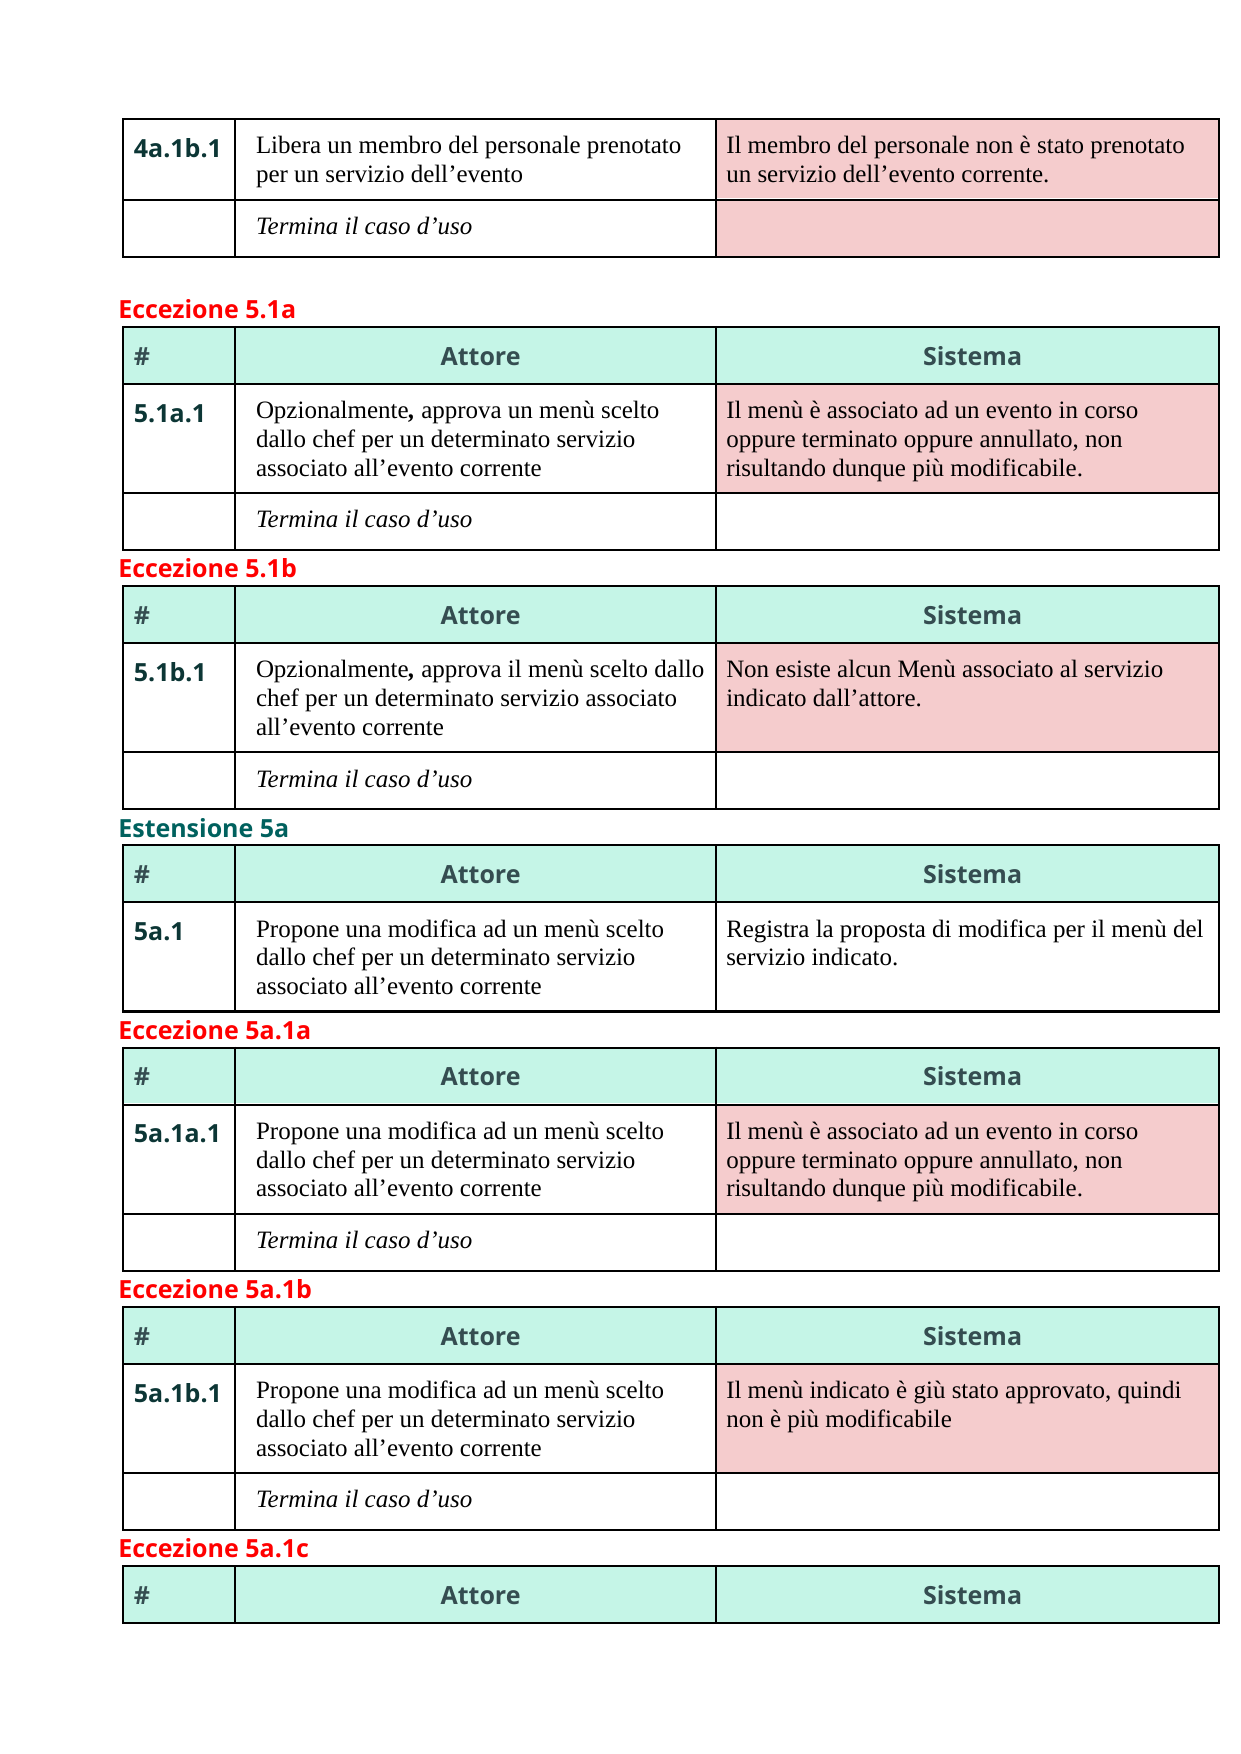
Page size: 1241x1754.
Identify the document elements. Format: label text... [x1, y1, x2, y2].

table_cell Termina il caso d’uso [236, 201, 715, 256]
table_header # [124, 1308, 234, 1363]
table_header Attore [236, 328, 715, 383]
table_cell 5a.1a.1 [124, 1106, 234, 1213]
table_header Attore [236, 587, 715, 642]
subtitle Eccezione 5a.1a [118, 1012, 1122, 1047]
table_cell 4a.1b.1 [124, 120, 234, 198]
table_header # [124, 587, 234, 642]
table_header Attore [236, 1049, 715, 1103]
table_cell [717, 201, 1218, 256]
table_header # [124, 846, 234, 901]
table_header Sistema [717, 587, 1218, 642]
table_cell [124, 753, 234, 808]
table_cell Termina il caso d’uso [236, 494, 715, 549]
table_header Attore [236, 846, 715, 901]
table_cell Il menù è associato ad un evento in corso oppure terminato oppure annullato, non risultando dunque più modificabile. [717, 385, 1218, 492]
table_header Sistema [717, 1308, 1218, 1363]
table_cell [124, 1474, 234, 1529]
subtitle Estensione 5a [118, 810, 1122, 844]
table_cell Propone una modifica ad un menù scelto dallo chef per un determinato servizio associato all’evento corrente [236, 903, 715, 1010]
subtitle Eccezione 5.1a [118, 292, 1122, 326]
table_header Sistema [717, 1567, 1218, 1622]
subtitle Eccezione 5a.1c [118, 1531, 1122, 1565]
table_cell Non esiste alcun Menù associato al servizio indicato dall’attore. [717, 644, 1218, 751]
table_cell Termina il caso d’uso [236, 1215, 715, 1270]
table_header Attore [236, 1308, 715, 1363]
table_header # [124, 328, 234, 383]
table_cell Propone una modifica ad un menù scelto dallo chef per un determinato servizio associato all’evento corrente [236, 1106, 715, 1213]
table_cell Propone una modifica ad un menù scelto dallo chef per un determinato servizio associato all’evento corrente [236, 1365, 715, 1472]
table_cell Il menù è associato ad un evento in corso oppure terminato oppure annullato, non risultando dunque più modificabile. [717, 1106, 1218, 1213]
table_header Sistema [717, 328, 1218, 383]
table_cell Termina il caso d’uso [236, 1474, 715, 1529]
table_cell 5.1b.1 [124, 644, 234, 751]
table_cell Opzionalmente, approva un menù scelto dallo chef per un determinato servizio associato all’evento corrente [236, 385, 715, 492]
table_cell Libera un membro del personale prenotato per un servizio dell’evento [236, 120, 715, 198]
table_cell [124, 1215, 234, 1270]
table_header # [124, 1049, 234, 1103]
subtitle Eccezione 5a.1b [118, 1272, 1122, 1306]
table_cell [717, 494, 1218, 549]
table_header Sistema [717, 846, 1218, 901]
table_cell Il membro del personale non è stato prenotato un servizio dell’evento corrente. [717, 120, 1218, 198]
table_cell [717, 753, 1218, 808]
table_cell [124, 494, 234, 549]
table_cell [124, 201, 234, 256]
table_cell 5a.1 [124, 903, 234, 1010]
table_cell Il menù indicato è giù stato approvato, quindi non è più modificabile [717, 1365, 1218, 1472]
table_cell [717, 1474, 1218, 1529]
table_cell Opzionalmente, approva il menù scelto dallo chef per un determinato servizio associato all’evento corrente [236, 644, 715, 751]
table_cell Termina il caso d’uso [236, 753, 715, 808]
table_cell Registra la proposta di modifica per il menù del servizio indicato. [717, 903, 1218, 1010]
table_cell [717, 1215, 1218, 1270]
table_header Attore [236, 1567, 715, 1622]
table_header # [124, 1567, 234, 1622]
subtitle Eccezione 5.1b [118, 551, 1122, 585]
table_cell 5a.1b.1 [124, 1365, 234, 1472]
table_header Sistema [717, 1049, 1218, 1103]
table_cell 5.1a.1 [124, 385, 234, 492]
